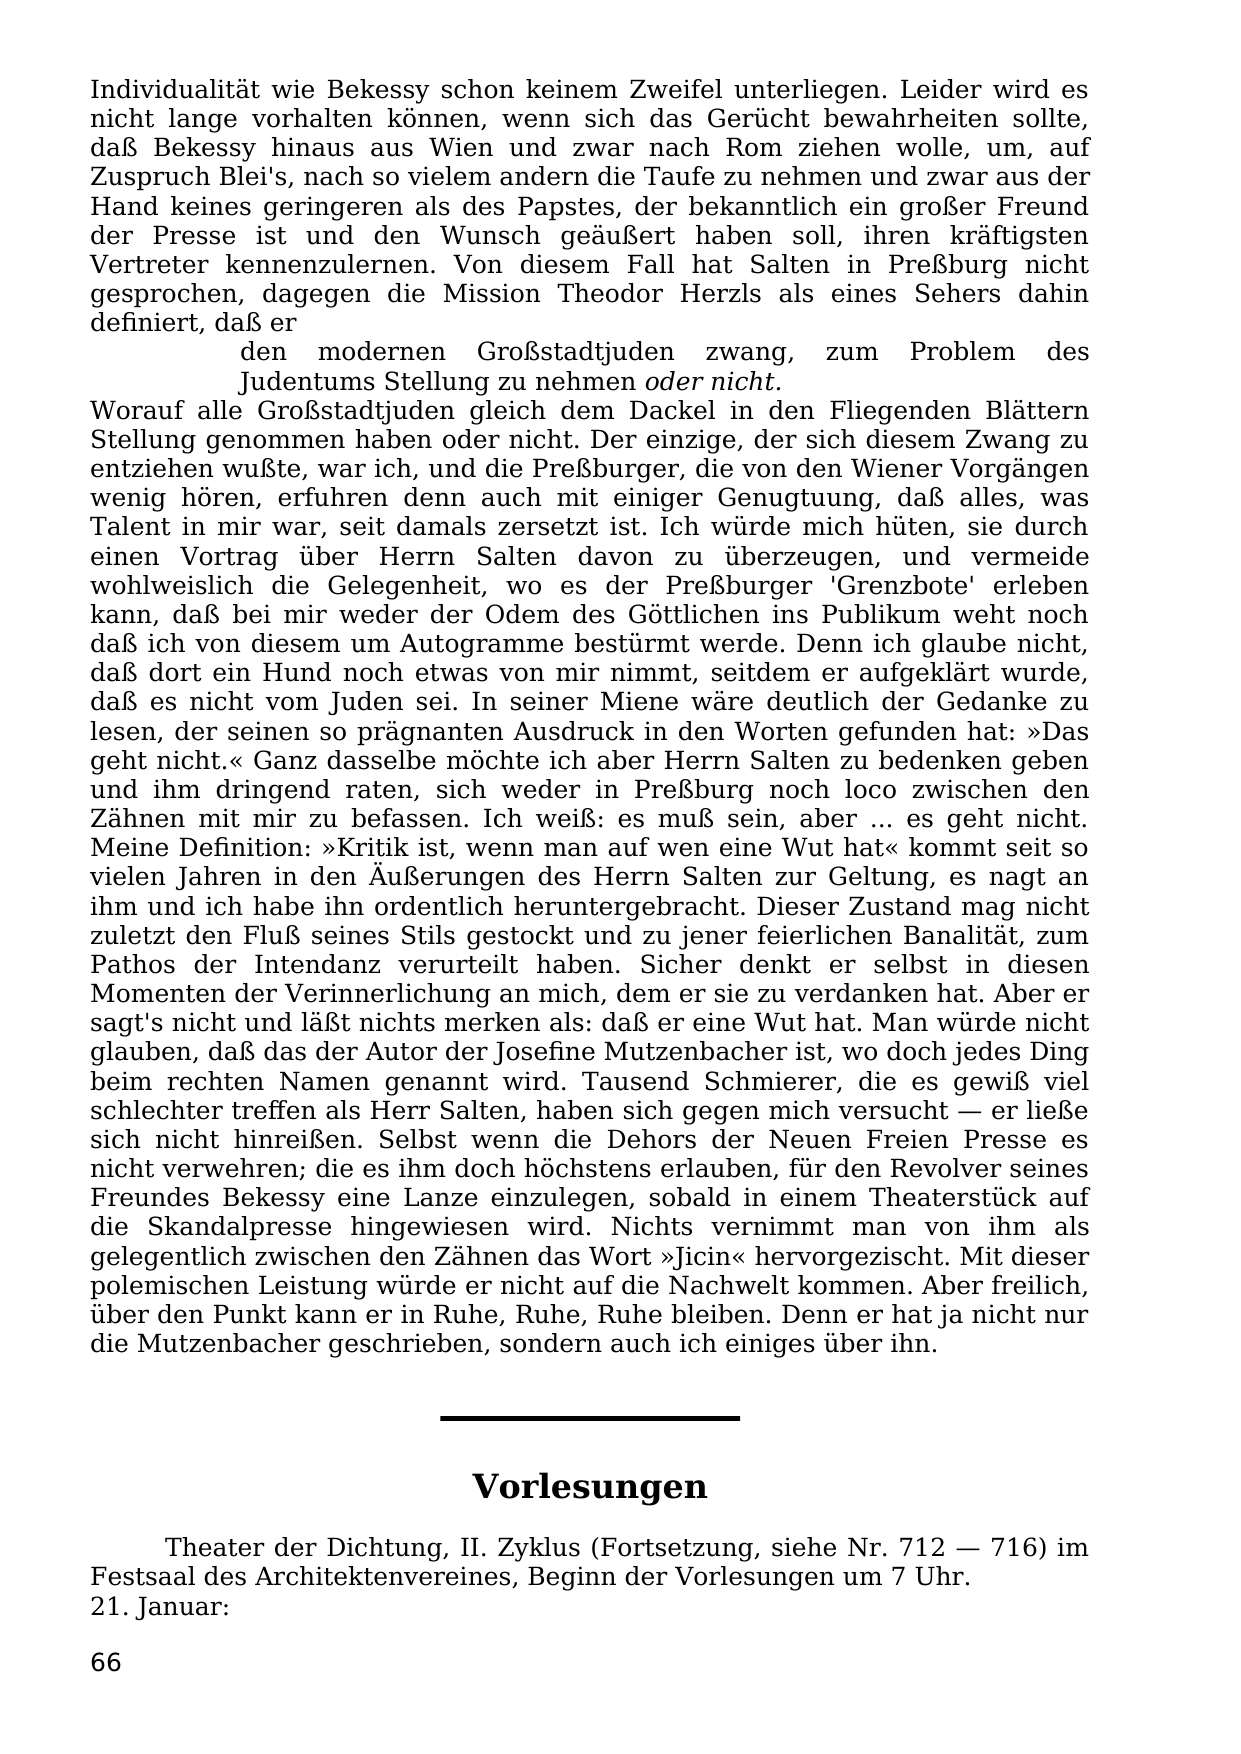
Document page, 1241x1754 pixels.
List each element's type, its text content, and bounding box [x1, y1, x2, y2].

text Theater der Dichtung, II. Zyklus (Fortsetzung, siehe Nr. 712 — 716) im Festsaal des Architektenvereines, Beginn der Vorlesungen um 7 Uhr. [90, 1506, 1091, 1592]
text den modernen Großstadtjuden zwang, zum Problem des Judentums Stellung zu nehmen oder nicht. [240, 337, 1091, 396]
text Individualität wie Bekessy schon keinem Zweifel unterliegen. Leider wird es nicht lange vorhalten können, wenn sich das Gerücht bewahrheiten sollte, daß Bekessy hinaus aus Wien und zwar nach Rom ziehen wolle, um, auf Zuspruch Blei's, nach so vielem andern die Taufe zu nehmen und zwar aus der Hand keines geringeren als des Papstes, der bekanntlich ein großer Freund der Presse ist und den Wunsch geäußert haben soll, ihren kräftigsten Vertreter kennenzulernen. Von diesem Fall hat Salten in Preßburg nicht gesprochen, dagegen die Mission Theodor Herzls als eines Sehers dahin definiert, daß er [90, 75, 1091, 337]
text Vorlesungen [90, 1443, 1091, 1506]
picture [440, 1416, 741, 1421]
text Worauf alle Großstadtjuden gleich dem Dackel in den Fliegenden Blättern Stellung genommen haben oder nicht. Der einzige, der sich diesem Zwang zu entziehen wußte, war ich, und die Preßburger, die von den Wiener Vorgängen wenig hören, erfuhren denn auch mit einiger Genugtuung, daß alles, was Talent in mir war, seit damals zersetzt ist. Ich würde mich hüten, sie durch einen Vortrag über Herrn Salten davon zu überzeugen, und vermeide wohlweislich die Gelegenheit, wo es der Preßburger 'Grenzbote' erleben kann, daß bei mir weder der Odem des Göttlichen ins Publikum weht noch daß ich von diesem um Autogramme bestürmt werde. Denn ich glaube nicht, daß dort ein Hund noch etwas von mir nimmt, seitdem er aufgeklärt wurde, daß es nicht vom Juden sei. In seiner Miene wäre deutlich der Gedanke zu lesen, der seinen so prägnanten Ausdruck in den Worten gefunden hat: »Das geht nicht.« Ganz dasselbe möchte ich aber Herrn Salten zu bedenken geben und ihm dringend raten, sich weder in Preßburg noch loco zwischen den Zähnen mit mir zu befassen. Ich weiß: es muß sein, aber ... es geht nicht. Meine Definition: »Kritik ist, wenn man auf wen eine Wut hat« kommt seit so vielen Jahren in den Äußerungen des Herrn Salten zur Geltung, es nagt an ihm und ich habe ihn ordentlich heruntergebracht. Dieser Zustand mag nicht zuletzt den Fluß seines Stils gestockt und zu jener feierlichen Banalität, zum Pathos der Intendanz verurteilt haben. Sicher denkt er selbst in diesen Momenten der Verinnerlichung an mich, dem er sie zu verdanken hat. Aber er sagt's nicht und läßt nichts merken als: daß er eine Wut hat. Man würde nicht glauben, daß das der Autor der Josefine Mutzenbacher ist, wo doch jedes Ding beim rechten Namen genannt wird. Tausend Schmierer, die es gewiß viel schlechter treffen als Herr Salten, haben sich gegen mich versucht — er ließe sich nicht hinreißen. Selbst wenn die Dehors der Neuen Freien Presse es nicht verwehren; die es ihm doch höchstens erlauben, für den Revolver seines Freundes Bekessy eine Lanze einzulegen, sobald in einem Theaterstück auf die Skandalpresse hingewiesen wird. Nichts vernimmt man von ihm als gelegentlich zwischen den Zähnen das Wort »Jicin« hervorgezischt. Mit dieser polemischen Leistung würde er nicht auf die Nachwelt kommen. Aber freilich, über den Punkt kann er in Ruhe, Ruhe, Ruhe bleiben. Denn er hat ja nicht nur die Mutzenbacher geschrieben, sondern auch ich einiges über ihn. [90, 396, 1091, 1358]
text 21. Januar: [90, 1592, 1091, 1621]
